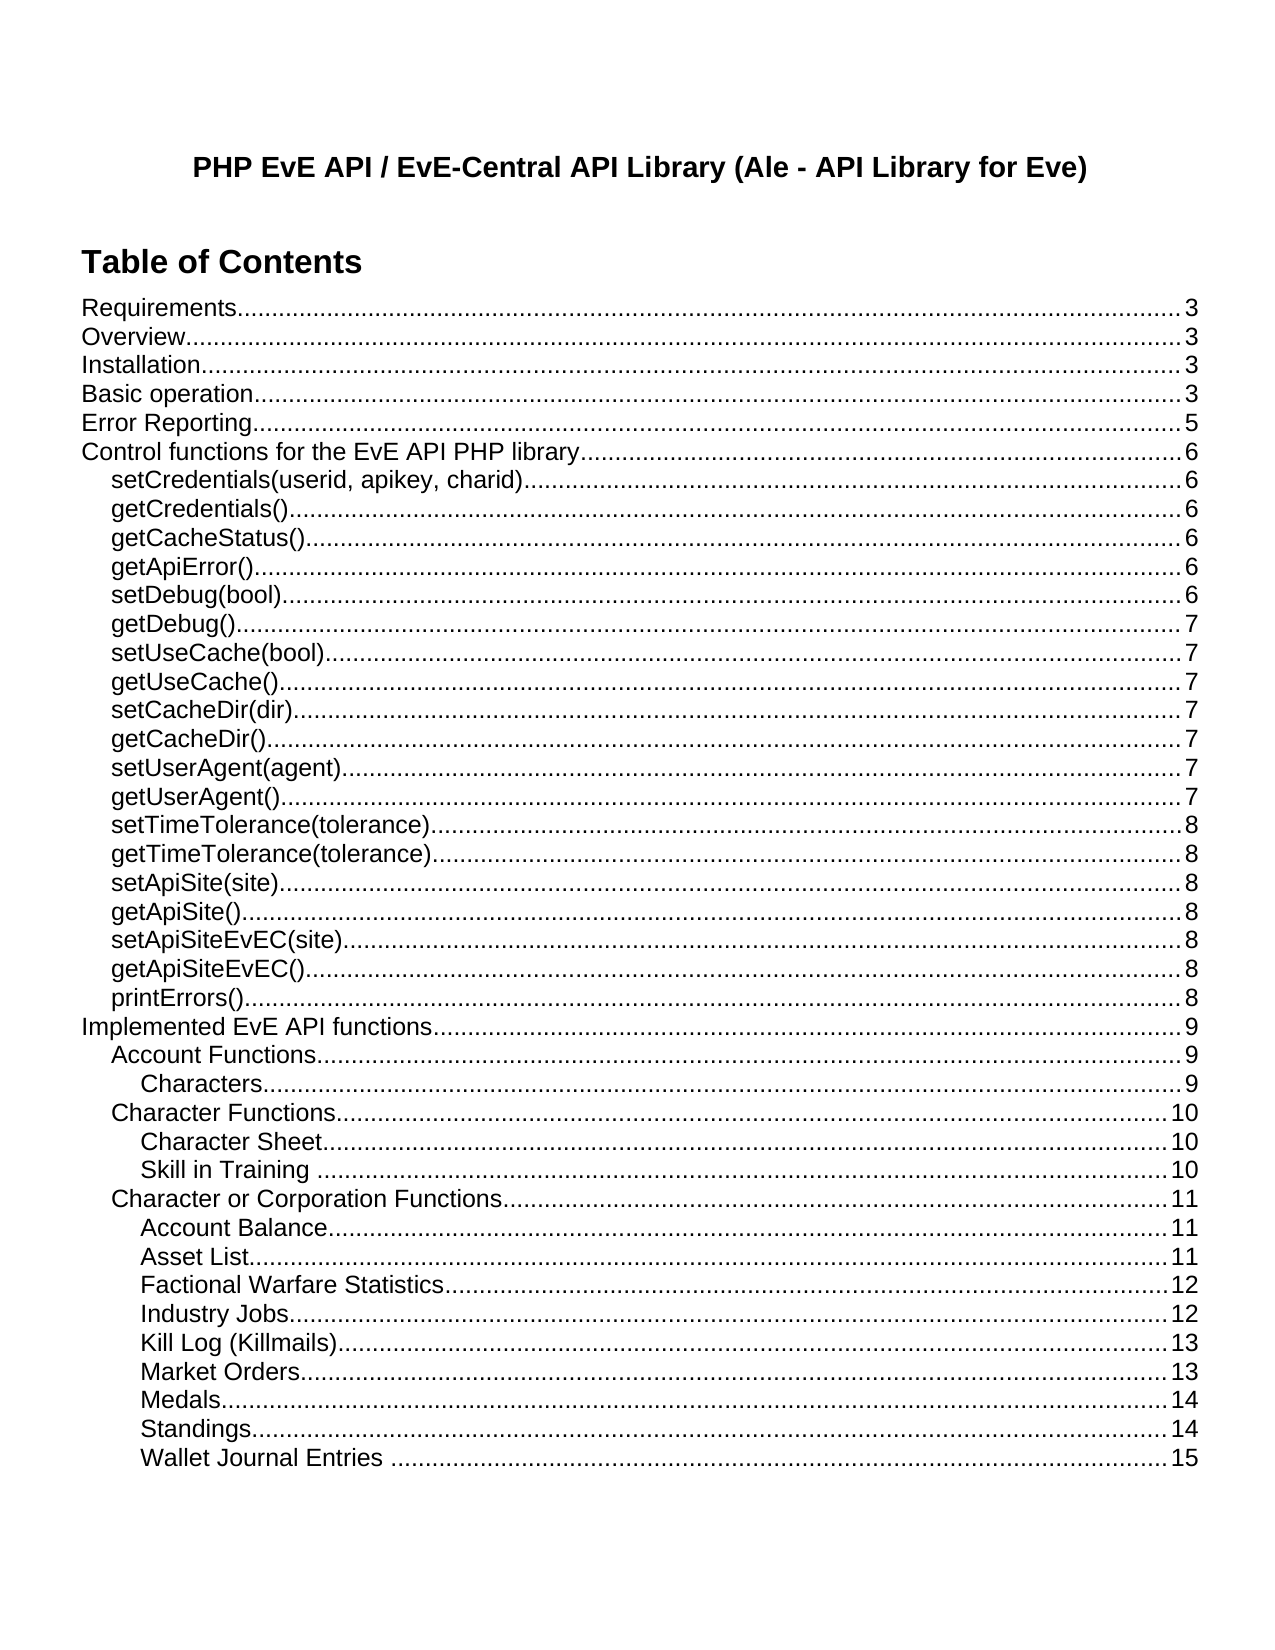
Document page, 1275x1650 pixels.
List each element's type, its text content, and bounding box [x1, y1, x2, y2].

text Installation 3 [81, 351, 1198, 379]
text getUserAgent() 7 [111, 782, 1198, 811]
text Error Reporting 5 [81, 408, 1198, 437]
text Kill Log (Killmails) 13 [140, 1328, 1198, 1357]
text getCacheStatus() 6 [111, 523, 1198, 552]
text Basic operation 3 [81, 379, 1198, 408]
text Skill in Training 10 [140, 1156, 1198, 1184]
text getTimeTolerance(tolerance) 8 [111, 839, 1198, 868]
text Control functions for the EvE API PHP library 6 [81, 437, 1198, 466]
text getApiSiteEvEC() 8 [111, 954, 1198, 983]
text Implemented EvE API functions 9 [81, 1012, 1198, 1041]
text setDebug(bool) 6 [111, 581, 1198, 609]
text getDebug() 7 [111, 609, 1198, 638]
text setUseCache(bool) 7 [111, 638, 1198, 667]
subtitle Table of Contents [81, 242, 1198, 281]
text setTimeTolerance(tolerance) 8 [111, 811, 1198, 839]
text Account Balance 11 [140, 1213, 1198, 1242]
text getCacheDir() 7 [111, 724, 1198, 753]
text getUseCache() 7 [111, 667, 1198, 696]
text Factional Warfare Statistics 12 [140, 1271, 1198, 1299]
text getCredentials() 6 [111, 494, 1198, 523]
text getApiSite() 8 [111, 897, 1198, 926]
text Market Orders 13 [140, 1357, 1198, 1386]
text Asset List 11 [140, 1242, 1198, 1271]
text setApiSite(site) 8 [111, 868, 1198, 897]
text printErrors() 8 [111, 983, 1198, 1012]
text Overview 3 [81, 322, 1198, 351]
text setUserAgent(agent) 7 [111, 753, 1198, 782]
text Medals 14 [140, 1386, 1198, 1414]
text PHP EvE API / EvE-Central API Library (Ale - API Library for Eve) [81, 150, 1198, 183]
text Character or Corporation Functions 11 [111, 1184, 1198, 1213]
text getApiError() 6 [111, 552, 1198, 581]
text Wallet Journal Entries 15 [140, 1443, 1198, 1472]
text Industry Jobs 12 [140, 1299, 1198, 1328]
text setCacheDir(dir) 7 [111, 696, 1198, 724]
text setCredentials(userid, apikey, charid) 6 [111, 466, 1198, 494]
text Requirements 3 [81, 293, 1198, 322]
text setApiSiteEvEC(site) 8 [111, 926, 1198, 954]
text Character Functions 10 [111, 1098, 1198, 1127]
text Characters 9 [140, 1069, 1198, 1098]
text Character Sheet 10 [140, 1127, 1198, 1156]
text Standings 14 [140, 1414, 1198, 1443]
text Account Functions 9 [111, 1041, 1198, 1069]
